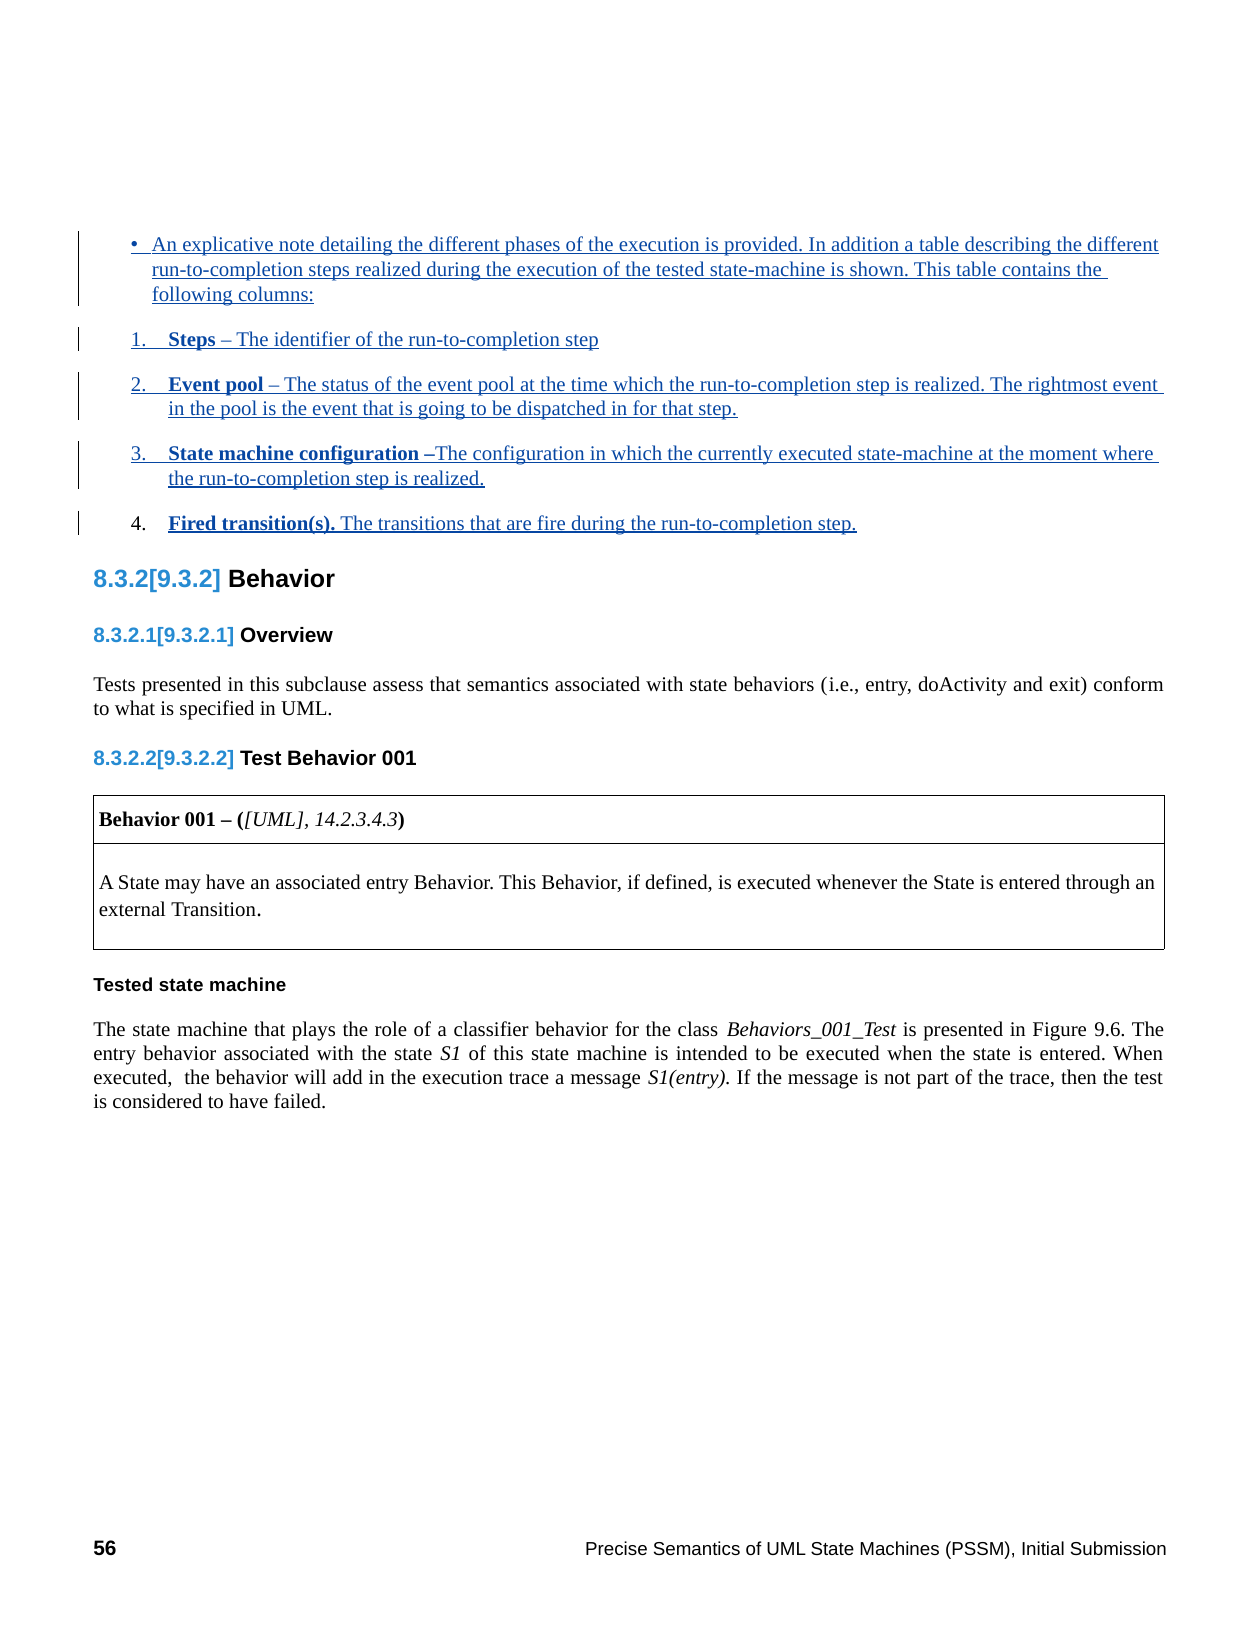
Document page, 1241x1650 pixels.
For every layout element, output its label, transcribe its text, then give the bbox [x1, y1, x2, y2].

subtitle Test Behavior 001 [93, 745, 1164, 770]
list An explicative note detailing the different phases of the execution is provided. In addition a table describing the different run-to-completion steps realized during the execution of the tested state-machine is shown. This table contains the following columns: [131, 231, 1164, 306]
subtitle Overview [93, 622, 1164, 647]
table_header Behavior 001 – ([UML], 14.2.3.4.3) [94, 796, 1164, 843]
list Fired transition(s). The transitions that are fire during the run-to-completion step. [131, 511, 1164, 534]
list Event pool – The status of the event pool at the time which the run-to-completion step is realized. The rightmost event [131, 372, 1164, 393]
table_cell A State may have an associated entry Behavior. This Behavior, if defined, is executed whenever the State is entered through an external Transition. [94, 844, 1164, 949]
text The state machine that plays the role of a classifier behavior for the class Behaviors_001_Test is presented in Figure 9.6. The entry behavior associated with the state S1 of this state machine is intended to be executed when the state is entered. When executed, the behavior will add in the execution trace a message S1(entry). If the message is not part of the trace, then the test is considered to have failed. [93, 1017, 1164, 1113]
list Steps – The identifier of the run-to-completion step [131, 327, 1164, 351]
list State machine configuration –The configuration in which the currently executed state-machine at the moment where the run-to-completion step is realized. [131, 441, 1164, 489]
subtitle Behavior [93, 564, 1164, 593]
list in the pool is the event that is going to be dispatched in for that step. [131, 394, 1164, 420]
text Tests presented in this subclause assess that semantics associated with state behaviors (i.e., entry, doActivity and exit) conform to what is specified in UML. [93, 672, 1164, 720]
subtitle Tested state machine [93, 974, 1164, 996]
